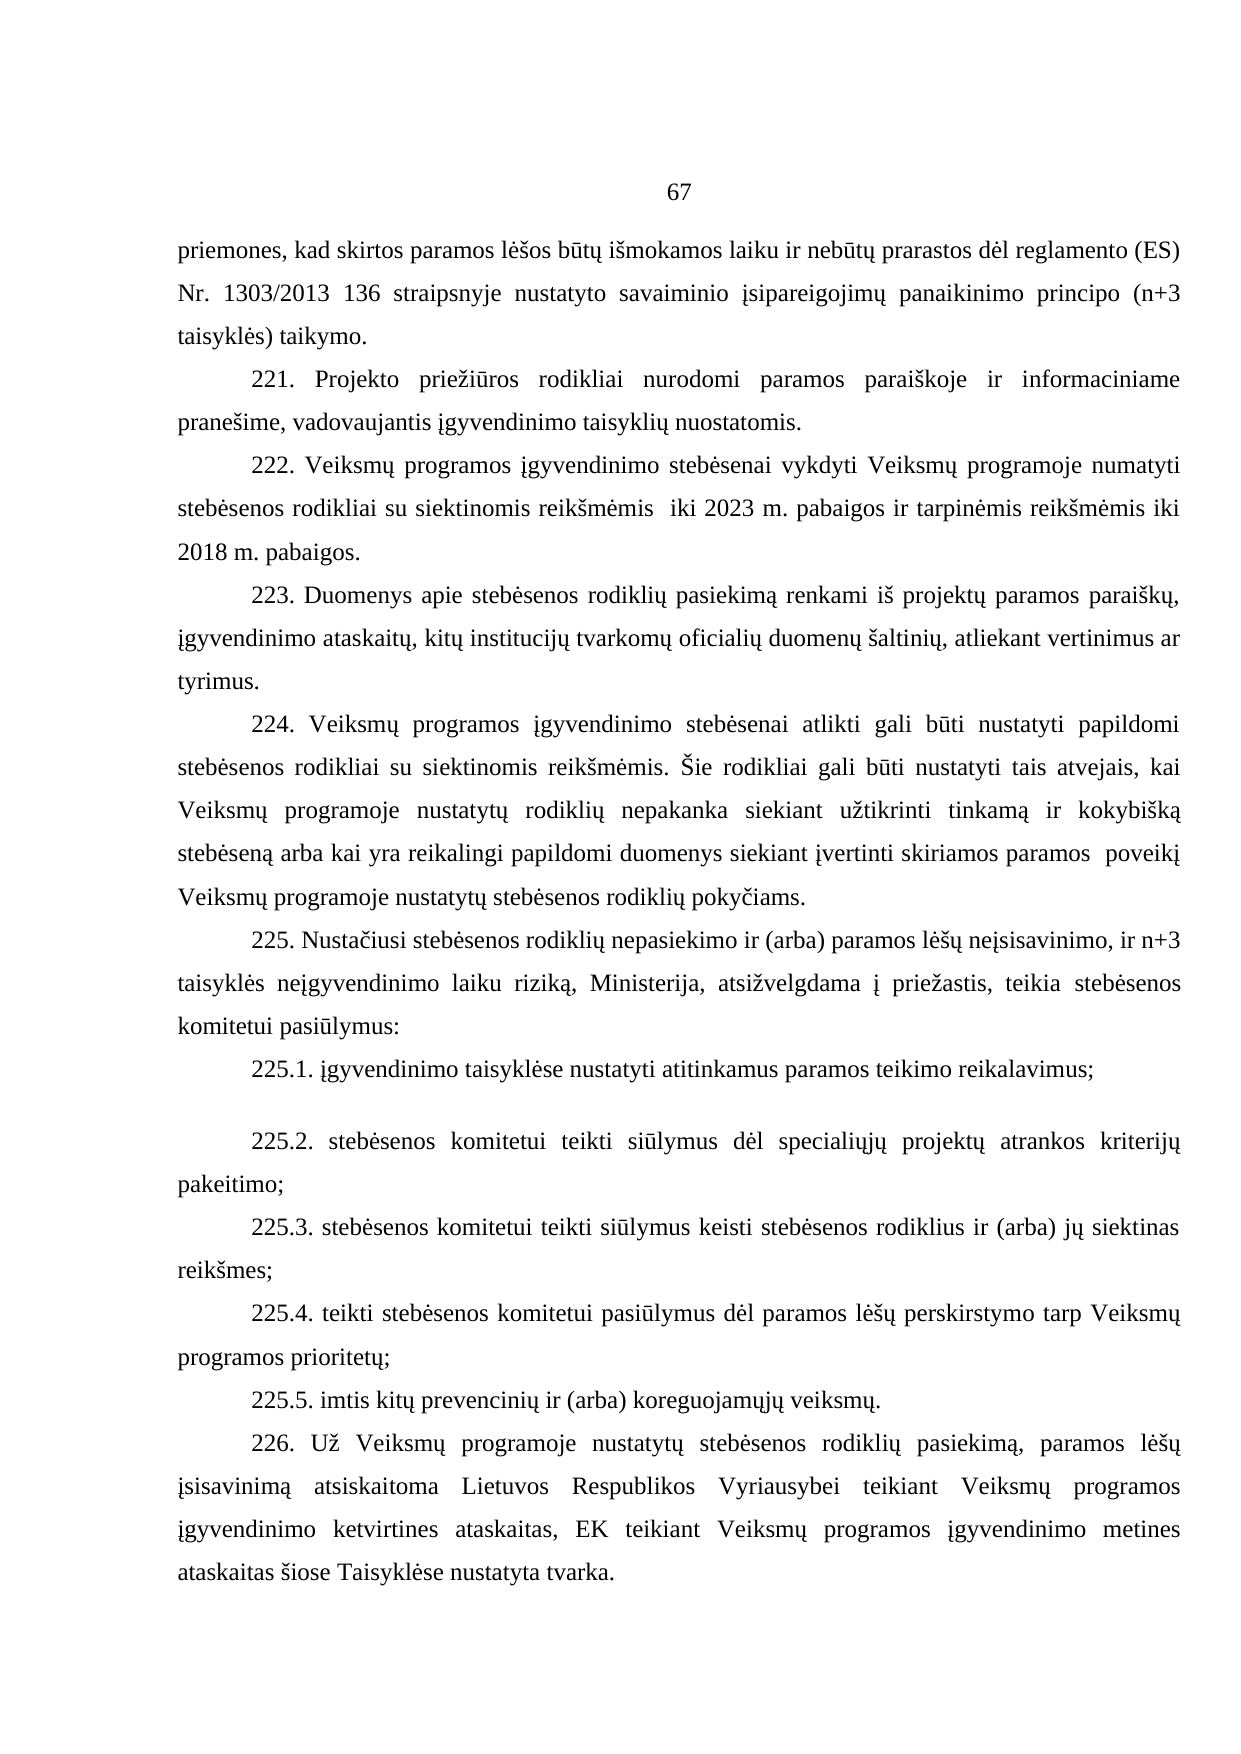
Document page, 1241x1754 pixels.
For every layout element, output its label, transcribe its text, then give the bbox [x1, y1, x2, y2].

text 225.4. teikti stebėsenos komitetui pasiūlymus dėl paramos lėšų perskirstymo tarp Veiksmų programos prioritetų; [177, 1298, 1181, 1370]
text 223. Duomenys apie stebėsenos rodiklių pasiekimą renkami iš projektų paramos paraiškų, įgyvendinimo ataskaitų, kitų institucijų tvarkomų oficialių duomenų šaltinių, atliekant vertinimus ar tyrimus. [177, 580, 1181, 695]
text 225.5. imtis kitų prevencinių ir (arba) koreguojamųjų veiksmų. [177, 1385, 1181, 1413]
text 225.2. stebėsenos komitetui teikti siūlymus dėl specialiųjų projektų atrankos kriterijų pakeitimo; [177, 1126, 1181, 1198]
text 225. Nustačiusi stebėsenos rodiklių nepasiekimo ir (arba) paramos lėšų neįsisavinimo, ir n+3 taisyklės neįgyvendinimo laiku riziką, Ministerija, atsižvelgdama į priežastis, teikia stebėsenos komitetui pasiūlymus: [177, 925, 1181, 1040]
text 222. Veiksmų programos įgyvendinimo stebėsenai vykdyti Veiksmų programoje numatyti stebėsenos rodikliai su siektinomis reikšmėmis iki 2023 m. pabaigos ir tarpinėmis reikšmėmis iki 2018 m. pabaigos. [177, 450, 1181, 565]
text 225.3. stebėsenos komitetui teikti siūlymus keisti stebėsenos rodiklius ir (arba) jų siektinas reikšmes; [177, 1212, 1181, 1284]
text 221. Projekto priežiūros rodikliai nurodomi paramos paraiškoje ir informaciniame pranešime, vadovaujantis įgyvendinimo taisyklių nuostatomis. [177, 364, 1181, 436]
text 225.1. įgyvendinimo taisyklėse nustatyti atitinkamus paramos teikimo reikalavimus; [177, 1054, 1181, 1083]
text 226. Už Veiksmų programoje nustatytų stebėsenos rodiklių pasiekimą, paramos lėšų įsisavinimą atsiskaitoma Lietuvos Respublikos Vyriausybei teikiant Veiksmų programos įgyvendinimo ketvirtines ataskaitas, EK teikiant Veiksmų programos įgyvendinimo metines ataskaitas šiose Taisyklėse nustatyta tvarka. [177, 1428, 1181, 1586]
text priemones, kad skirtos paramos lėšos būtų išmokamos laiku ir nebūtų prarastos dėl reglamento (ES) Nr. 1303/2013 136 straipsnyje nustatyto savaiminio įsipareigojimų panaikinimo principo (n+3 taisyklės) taikymo. [177, 235, 1181, 350]
text 224. Veiksmų programos įgyvendinimo stebėsenai atlikti gali būti nustatyti papildomi stebėsenos rodikliai su siektinomis reikšmėmis. Šie rodikliai gali būti nustatyti tais atvejais, kai Veiksmų programoje nustatytų rodiklių nepakanka siekiant užtikrinti tinkamą ir kokybišką stebėseną arba kai yra reikalingi papildomi duomenys siekiant įvertinti skiriamos paramos poveikį Veiksmų programoje nustatytų stebėsenos rodiklių pokyčiams. [177, 709, 1181, 910]
